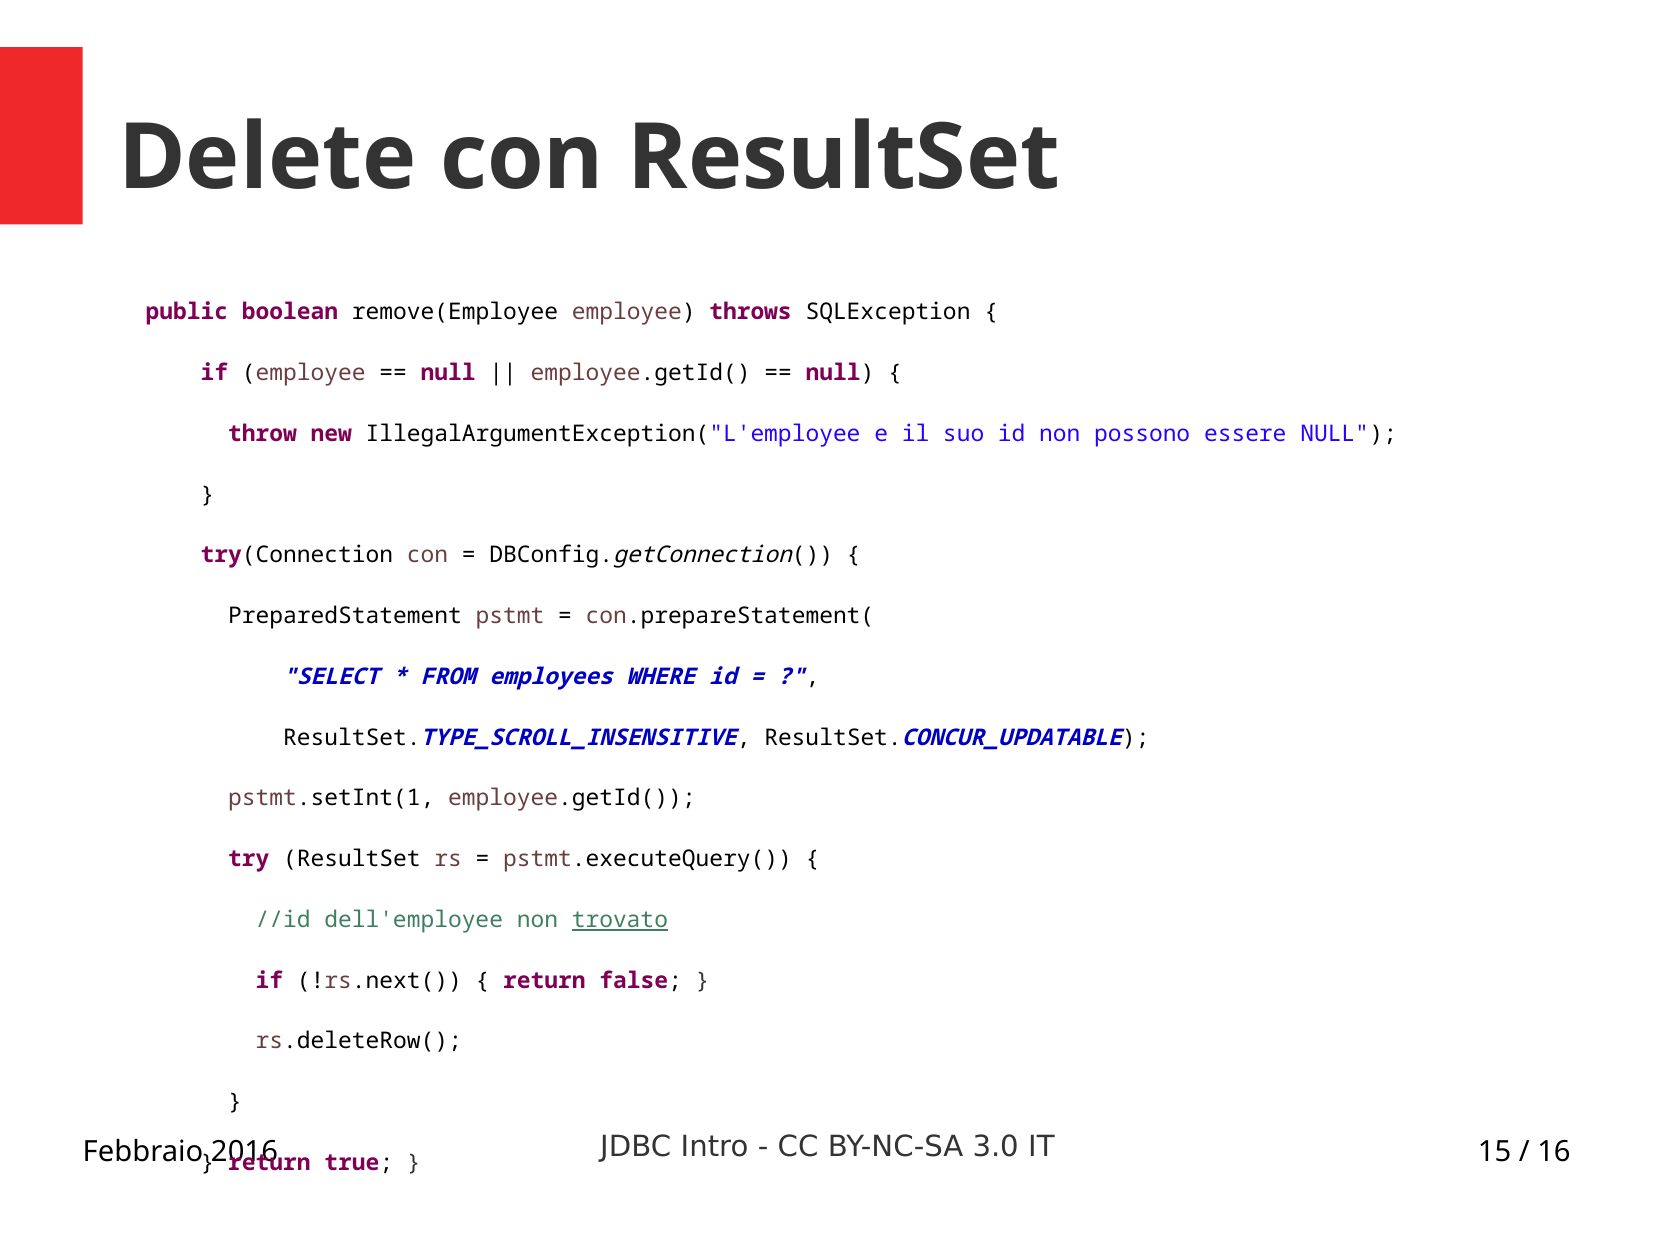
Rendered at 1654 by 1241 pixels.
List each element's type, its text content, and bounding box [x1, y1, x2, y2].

title Delete con ResultSet [118, 49, 1571, 257]
list public boolean remove(Employee employee) throws SQLException { if (employee == null || employee.getId() == null) { throw new IllegalArgumentException("L'employee e il suo id non possono essere NULL"); } try(Connection con = DBConfig.getConnection()) { PreparedStatement pstmt = con.prepareStatement( "SELECT * FROM employees WHERE id = ?", ResultSet.TYPE_SCROLL_INSENSITIVE, ResultSet.CONCUR_UPDATABLE); pstmt.setInt(1, employee.getId()); try (ResultSet rs = pstmt.executeQuery()) { //id dell'employee non trovato if (!rs.next()) { return false; } rs.deleteRow(); } } return true; } [118, 295, 1536, 1015]
